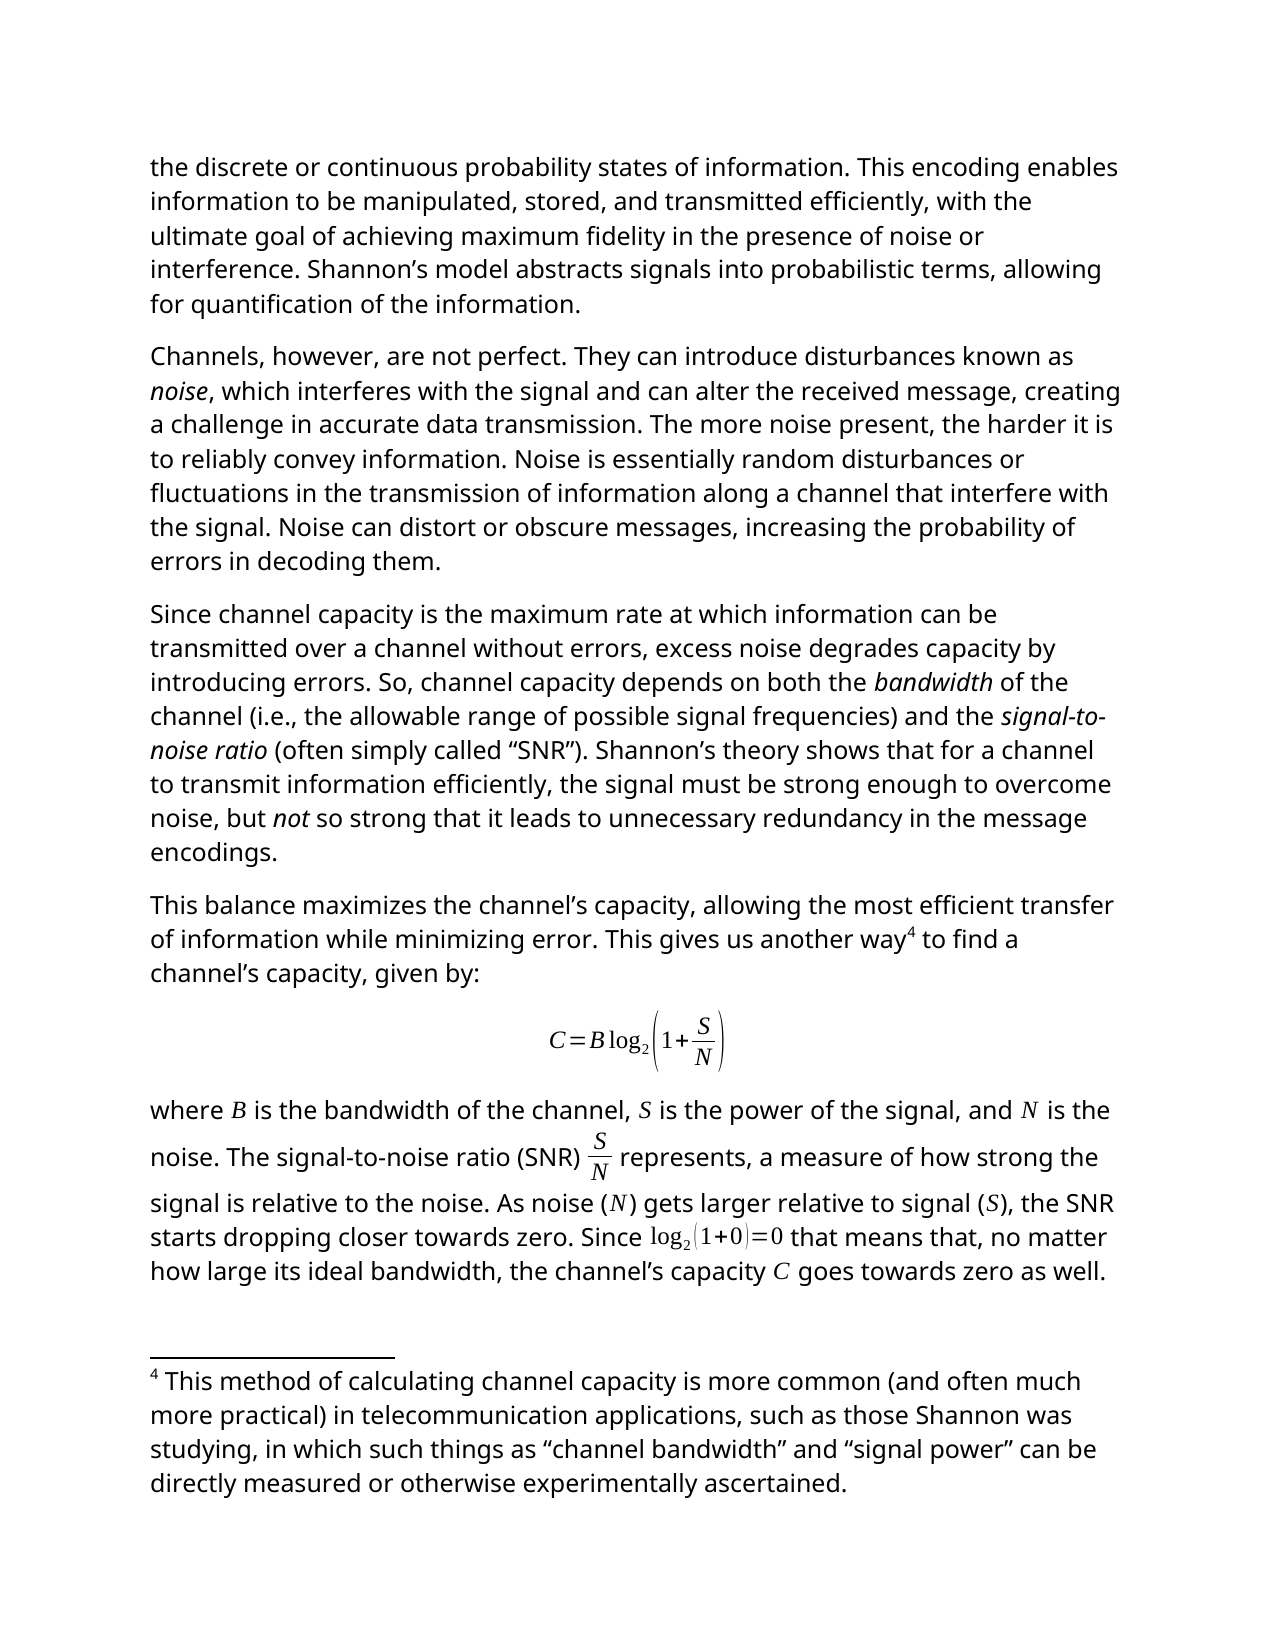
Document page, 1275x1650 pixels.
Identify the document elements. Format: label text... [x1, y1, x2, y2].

text This method of calculating channel capacity is more common (and often much more practical) in telecommunication applications, such as those Shannon was studying, in which such things as “channel bandwidth” and “signal power” can be directly measured or otherwise experimentally ascertained. [150, 1364, 1125, 1500]
text This balance maximizes the channel’s capacity, allowing the most efficient transfer of information while minimizing error. This gives us another way to find a channel’s capacity, given by: [150, 887, 1125, 990]
text the discrete or continuous probability states of information. This encoding enables information to be manipulated, stored, and transmitted efficiently, with the ultimate goal of achieving maximum fidelity in the presence of noise or interference. Shannon’s model abstracts signals into probabilistic terms, allowing for quantification of the information. [150, 150, 1125, 320]
text Since channel capacity is the maximum rate at which information can be transmitted over a channel without errors, excess noise degrades capacity by introducing errors. So, channel capacity depends on both the bandwidth of the channel (i.e., the allowable range of possible signal frequencies) and the signal-to-noise ratio (often simply called “SNR”). Shannon’s theory shows that for a channel to transmit information efficiently, the signal must be strong enough to overcome noise, but not so strong that it leads to unnecessary redundancy in the message encodings. [150, 596, 1125, 869]
text Channels, however, are not perfect. They can introduce disturbances known as noise, which interferes with the signal and can alter the received message, creating a challenge in accurate data transmission. The more noise present, the harder it is to reliably convey information. Noise is essentially random disturbances or fluctuations in the transmission of information along a channel that interfere with the signal. Noise can distort or obscure messages, increasing the probability of errors in decoding them. [150, 339, 1125, 577]
text where is the bandwidth of the channel, is the power of the signal, and is the noise. The signal-to-noise ratio (SNR) represents, a measure of how strong the signal is relative to the noise. As noise () gets larger relative to signal (), the SNR starts dropping closer towards zero. Since that means that, no matter how large its ideal bandwidth, the channel’s capacity goes towards zero as well. [150, 1093, 1125, 1288]
